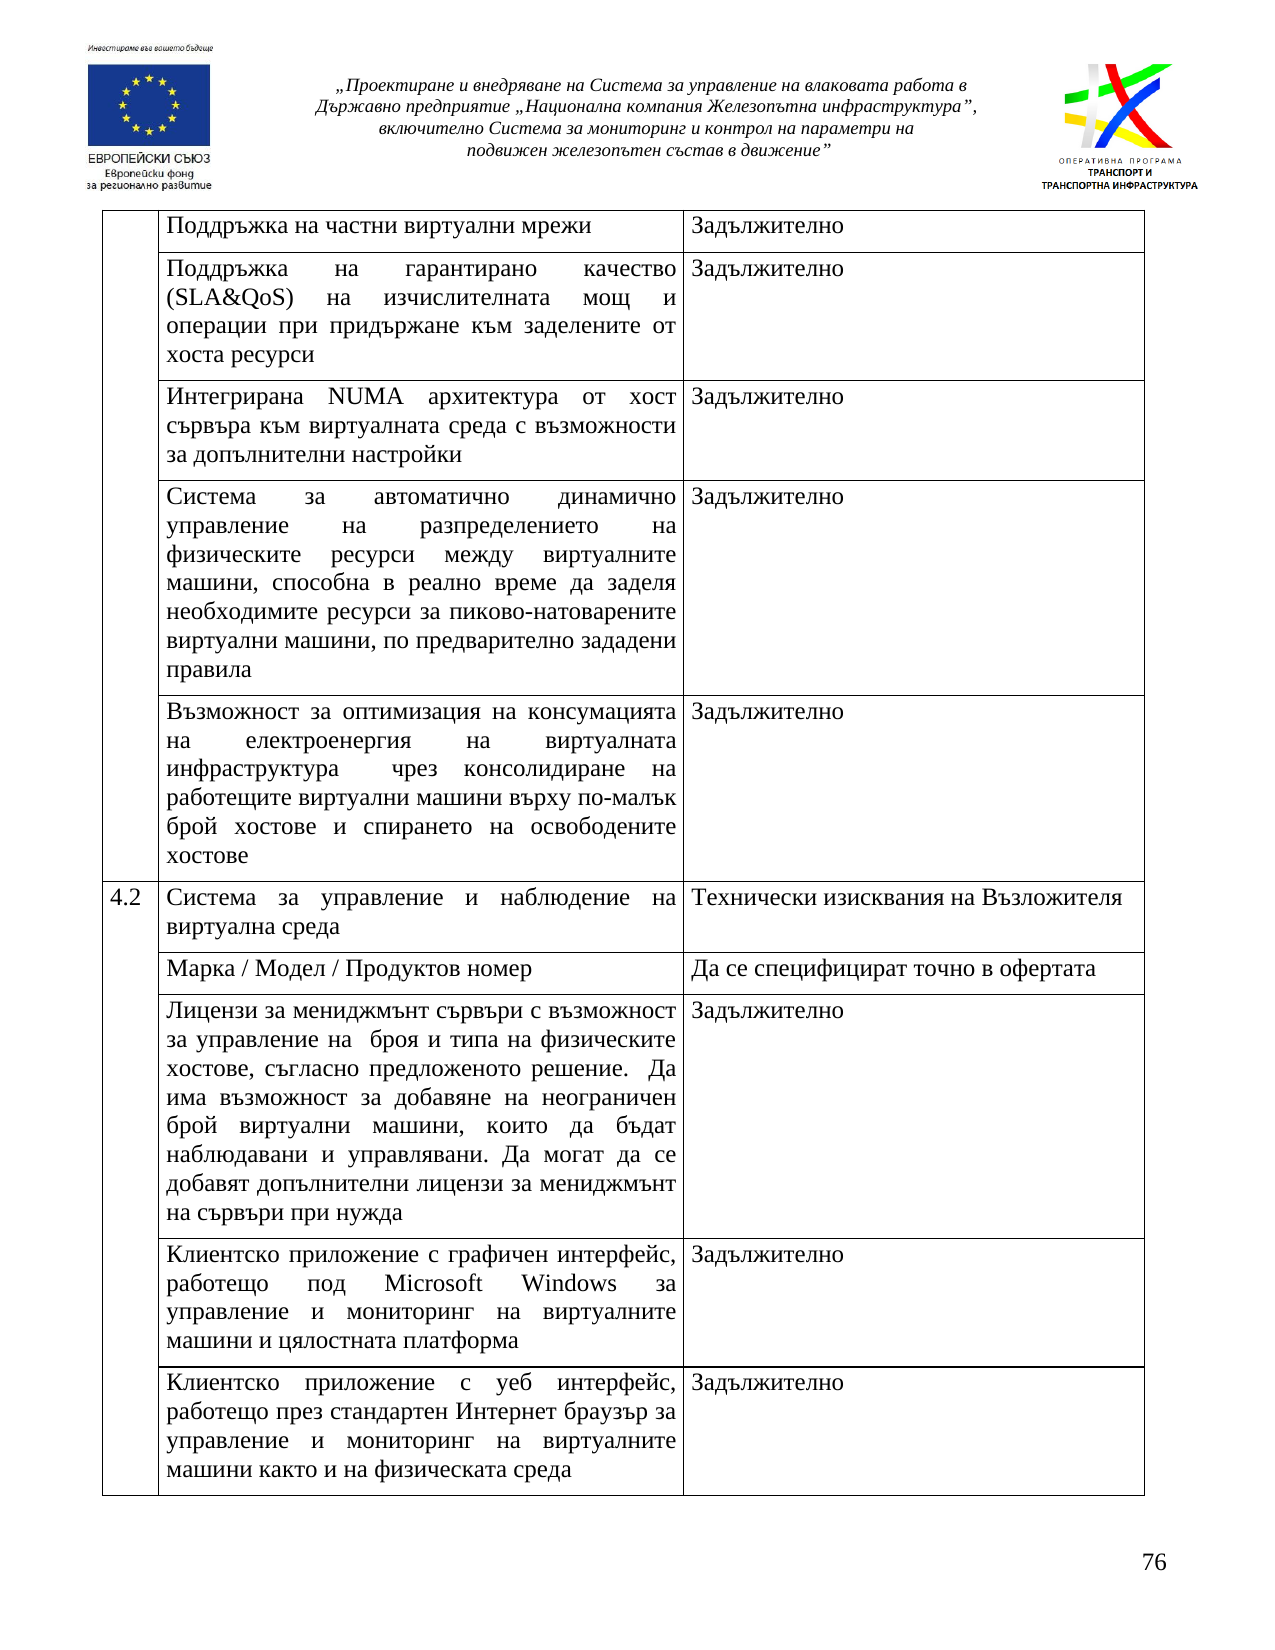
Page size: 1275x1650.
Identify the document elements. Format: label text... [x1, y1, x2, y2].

table_cell Задължително [684, 995, 1144, 1238]
table_cell Клиентско приложение с уеб интерфейс, работещо през стандартен Интернет браузър за управление и мониторинг на виртуалните машини както и на физическата среда [159, 1368, 683, 1495]
table_cell 4.2 [103, 882, 158, 1495]
table_cell Задължително [684, 696, 1144, 881]
table_cell Да се специфицират точно в офертата [684, 953, 1144, 994]
table_cell Задължително [684, 253, 1144, 380]
table_cell Задължително [684, 1239, 1144, 1366]
table_cell Поддръжка на частни виртуални мрежи [159, 211, 683, 252]
table_cell Лицензи за мениджмънт сървъри с възможност за управление на броя и типа на физическите хостове, съгласно предложеното решение. Да има възможност за добавяне на неограничен брой виртуални машини, които да бъдат наблюдавани и управлявани. Да могат да се добавят допълнителни лицензи за мениджмънт на сървъри при нужда [159, 995, 683, 1238]
table_cell Възможност за оптимизация на консумацията на електроенергия на виртуалната инфраструктура чрез консолидиране на работещите виртуални машини върху по-малък брой хостове и спирането на освободените хостове [159, 696, 683, 881]
table_cell Клиентско приложение с графичен интерфейс, работещо под Microsoft Windows за управление и мониторинг на виртуалните машини и цялостната платформа [159, 1239, 683, 1366]
table_cell Задължително [684, 211, 1144, 252]
table_cell Система за автоматично динамично управление на разпределението на физическите ресурси между виртуалните машини, способна в реално време да заделя необходимите ресурси за пиково-натоварените виртуални машини, по предварително зададени правила [159, 481, 683, 695]
table_cell Задължително [684, 1368, 1144, 1495]
table_cell [103, 211, 158, 881]
table_cell Задължително [684, 381, 1144, 480]
table_cell Технически изисквания на Възложителя [684, 882, 1144, 952]
table_cell Интегрирана NUMA архитектура от хост сървъра към виртуалната среда с възможности за допълнителни настройки [159, 381, 683, 480]
table_cell Марка / Модел / Продуктов номер [159, 953, 683, 994]
table_cell Задължително [684, 481, 1144, 695]
table_cell Система за управление и наблюдение на виртуална среда [159, 882, 683, 952]
table_cell Поддръжка на гарантирано качество (SLA&QoS) на изчислителната мощ и операции при придържане към заделените от хоста ресурси [159, 253, 683, 380]
